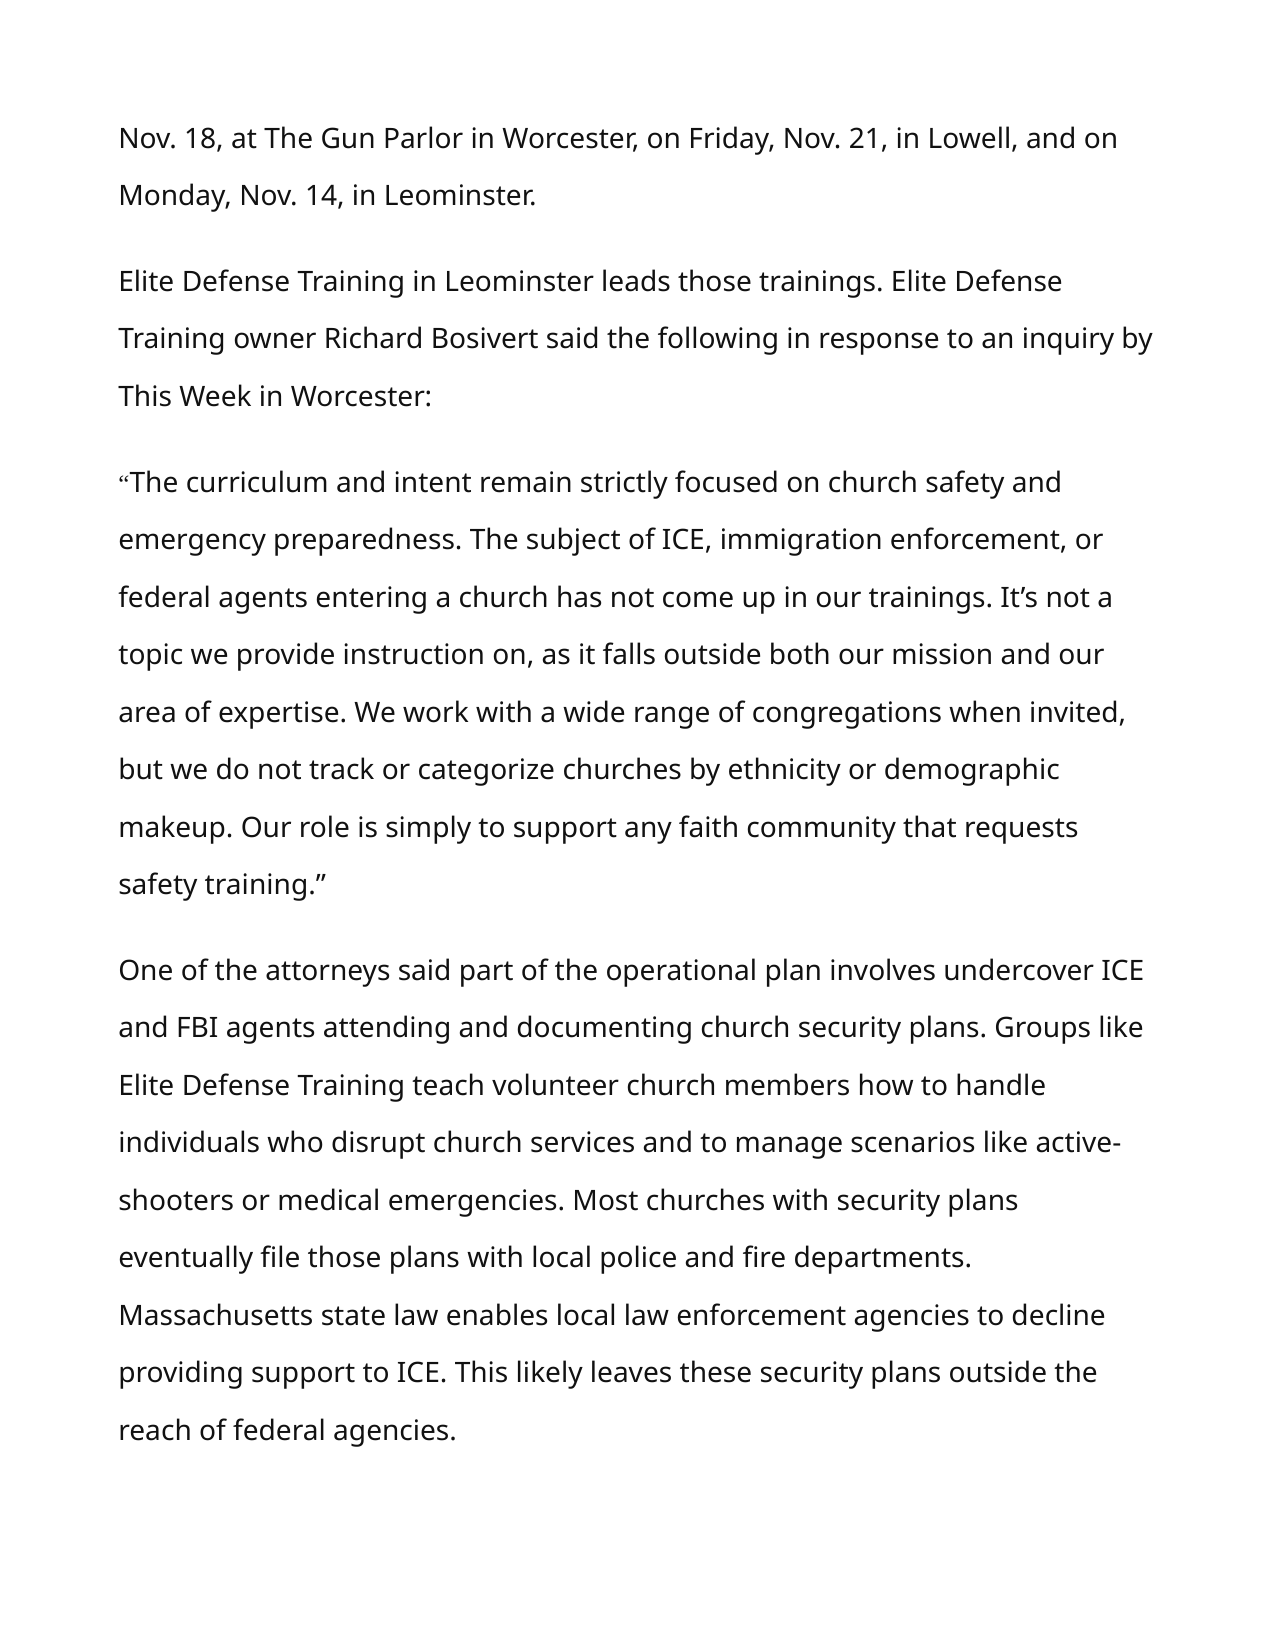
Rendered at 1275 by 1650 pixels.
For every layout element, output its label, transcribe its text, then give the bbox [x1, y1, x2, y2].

text One of the attorneys said part of the operational plan involves undercover ICE and FBI agents attending and documenting church security plans. Groups like Elite Defense Training teach volunteer church members how to handle individuals who disrupt church services and to manage scenarios like active-shooters or medical emergencies. Most churches with security plans eventually file those plans with local police and fire departments. Massachusetts state law enables local law enforcement agencies to decline providing support to ICE. This likely leaves these security plans outside the reach of federal agencies. [118, 950, 1157, 1448]
text “The curriculum and intent remain strictly focused on church safety and emergency preparedness. The subject of ICE, immigration enforcement, or federal agents entering a church has not come up in our trainings. It’s not a topic we provide instruction on, as it falls outside both our mission and our area of expertise. We work with a wide range of congregations when invited, but we do not track or categorize churches by ethnicity or demographic makeup. Our role is simply to support any faith community that requests safety training.” [118, 462, 1157, 903]
text Nov. 18, at The Gun Parlor in Worcester, on Friday, Nov. 21, in Lowell, and on Monday, Nov. 14, in Leominster. [118, 118, 1157, 214]
text Elite Defense Training in Leominster leads those trainings. Elite Defense Training owner Richard Bosivert said the following in response to an inquiry by This Week in Worcester: [118, 261, 1157, 414]
